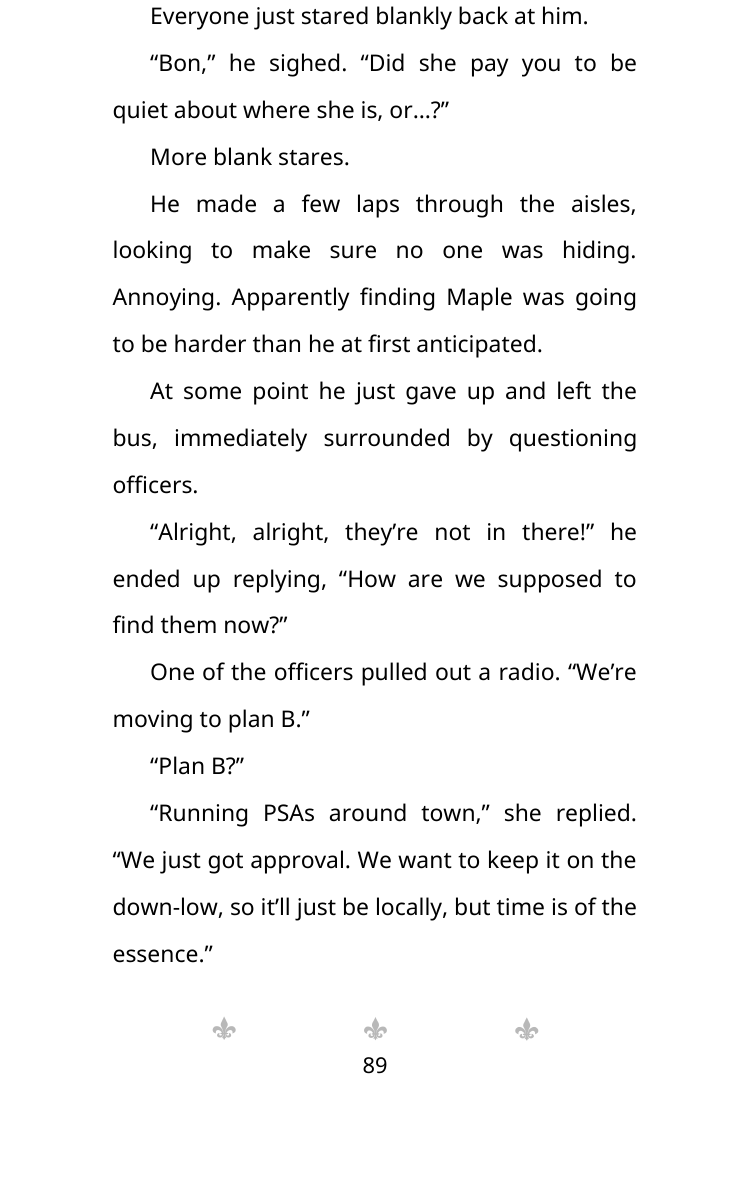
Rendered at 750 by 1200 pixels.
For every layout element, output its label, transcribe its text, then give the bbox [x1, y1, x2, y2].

text “Alright, alright, they’re not in there!” he ended up replying, “How are we supposed to find them now?” [112, 516, 637, 641]
text “Plan B?” [112, 750, 637, 781]
text Everyone just stared blankly back at him. [112, 0, 637, 31]
text “Running PSAs around town,” she replied. “We just got approval. We want to keep it on the down-low, so it’ll just be locally, but time is of the essence.” [112, 797, 637, 969]
text He made a few laps through the aisles, looking to make sure no one was hiding. Annoying. Apparently finding Maple was going to be harder than he at first anticipated. [112, 187, 637, 359]
text One of the officers pulled out a radio. “We’re moving to plan B.” [112, 656, 637, 734]
text More blank stares. [112, 141, 637, 172]
text At some point he just gave up and left the bus, immediately surrounded by questioning officers. [112, 375, 637, 500]
text “Bon,” he sighed. “Did she pay you to be quiet about where she is, or…?” [112, 47, 637, 125]
